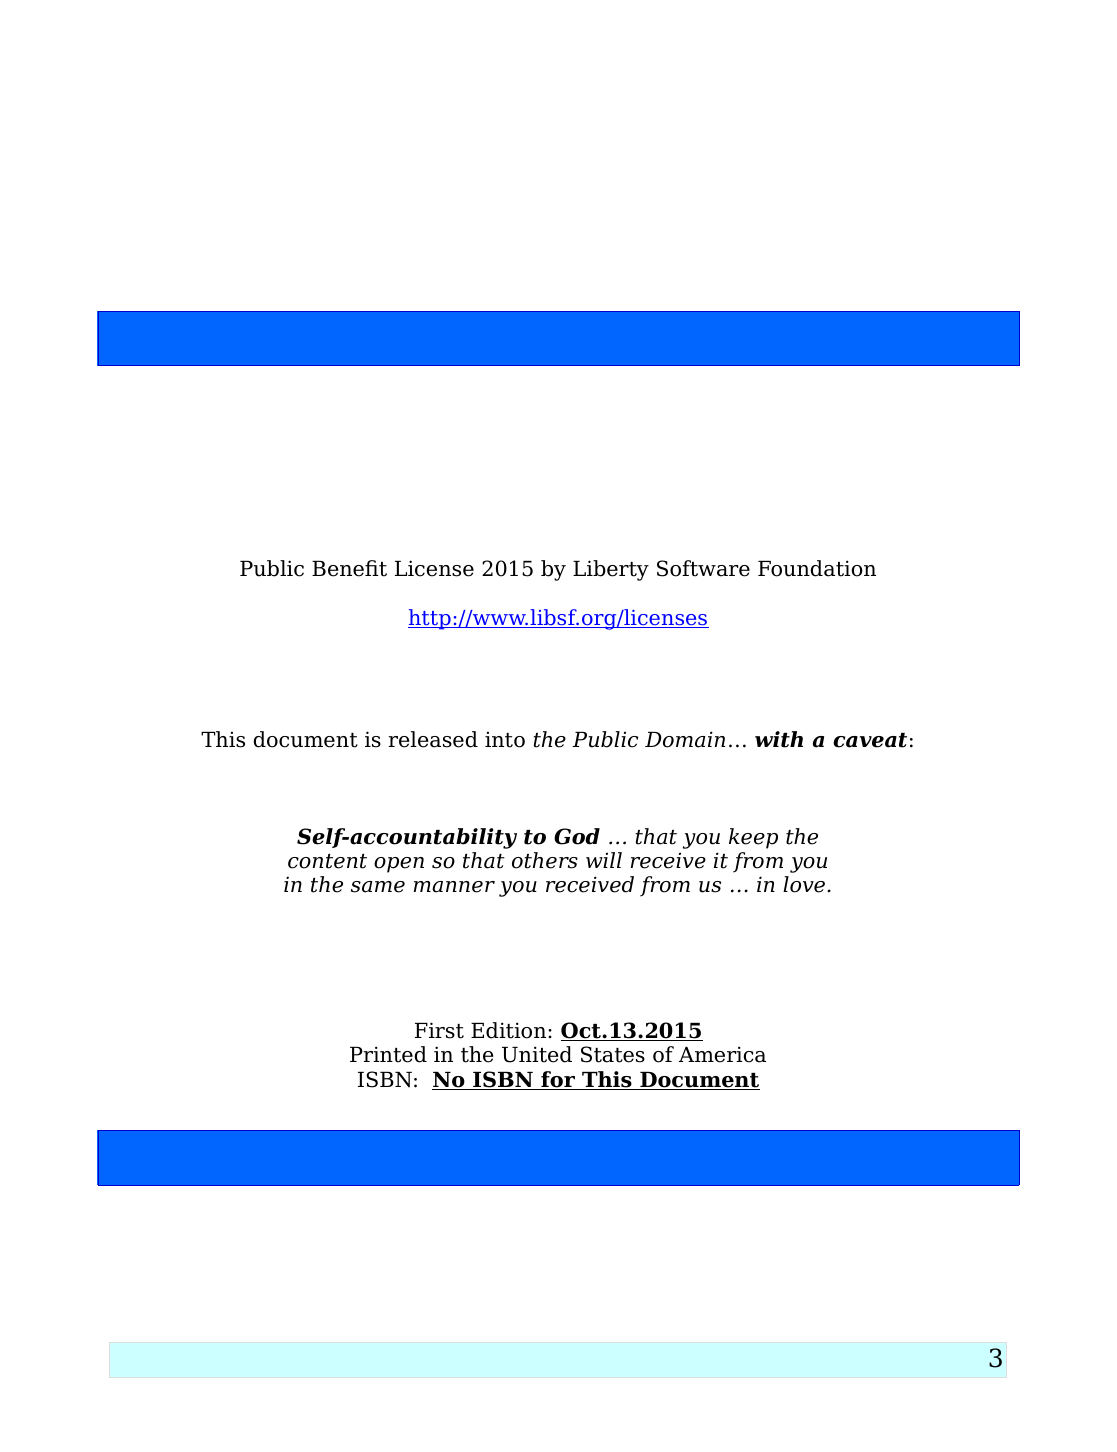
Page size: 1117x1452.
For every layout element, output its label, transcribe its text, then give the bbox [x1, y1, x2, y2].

text Public Benefit License 2015 by Liberty Software Foundation [112, 557, 1003, 582]
text Self-accountability to God … that you keep the [112, 825, 1003, 849]
text First Edition: Oct.13.2015 Printed in the United States of America ISBN: No ISBN for This Document [112, 995, 1003, 1092]
text http://www.libsf.org/licenses [112, 582, 1003, 654]
text content open so that others will receive it from you [112, 849, 1003, 873]
text This document is released into the Public Domain… with a caveat: [112, 727, 1003, 752]
text in the same manner you received from us … in love. [112, 873, 1003, 898]
